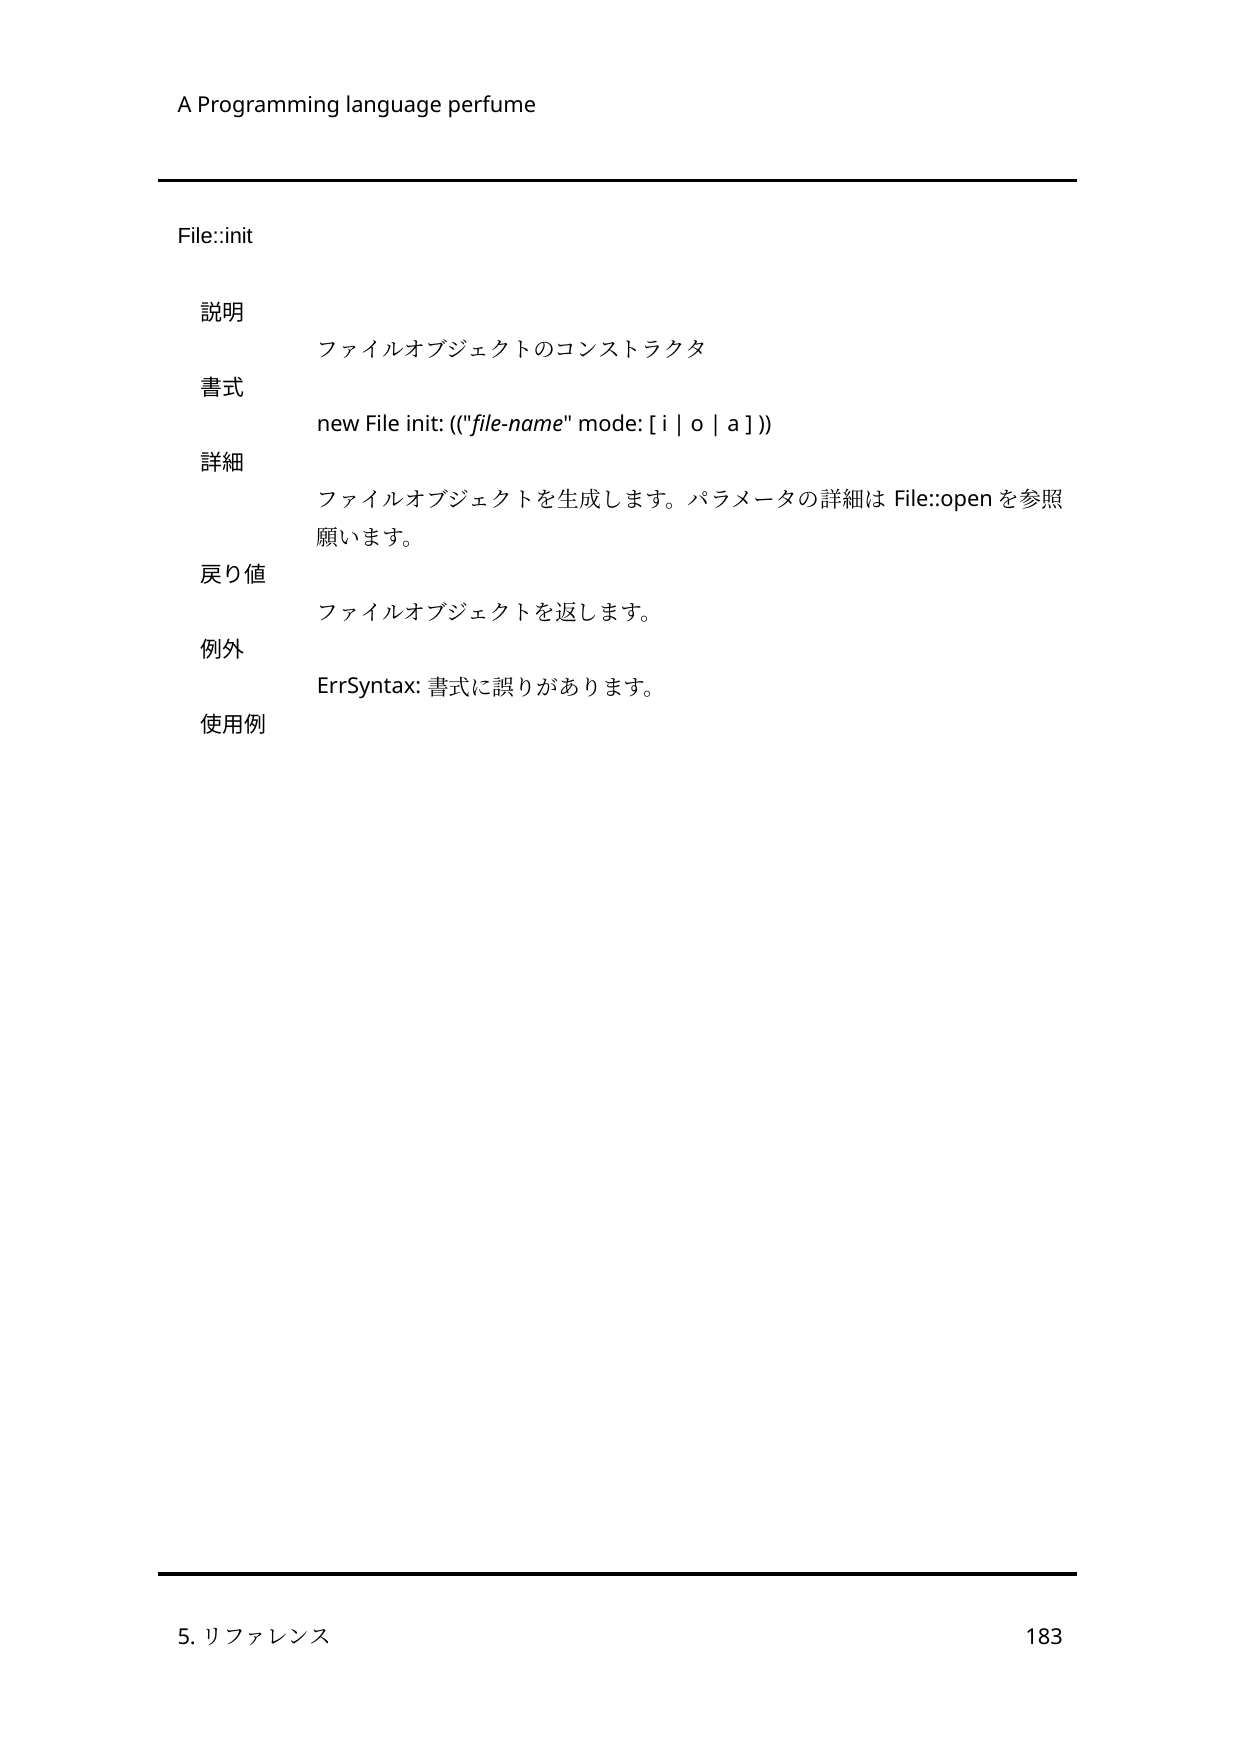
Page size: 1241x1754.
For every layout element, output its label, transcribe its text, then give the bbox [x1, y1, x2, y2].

table_cell ファイルオブジェクトを返します。 [317, 554, 1063, 629]
table_header ファイルオブジェクトのコンストラクタ [317, 292, 1063, 367]
table_cell 書式 [200, 367, 317, 442]
table_cell new File init: (("file-name" mode: [ i | o | a ] )) [317, 367, 1063, 442]
table_cell ファイルオブジェクトを生成します。パラメータの詳細は File::openを参照願います。 [317, 442, 1063, 554]
table_cell 使用例 [200, 704, 317, 779]
table_cell [317, 704, 1063, 779]
table_cell 例外 [200, 629, 317, 704]
subtitle File::init [177, 217, 1063, 254]
table_cell 戻り値 [200, 554, 317, 629]
table_header 説明 [200, 292, 317, 367]
table_cell ErrSyntax: 書式に誤りがあります。 [317, 629, 1063, 704]
table_cell 詳細 [200, 442, 317, 554]
